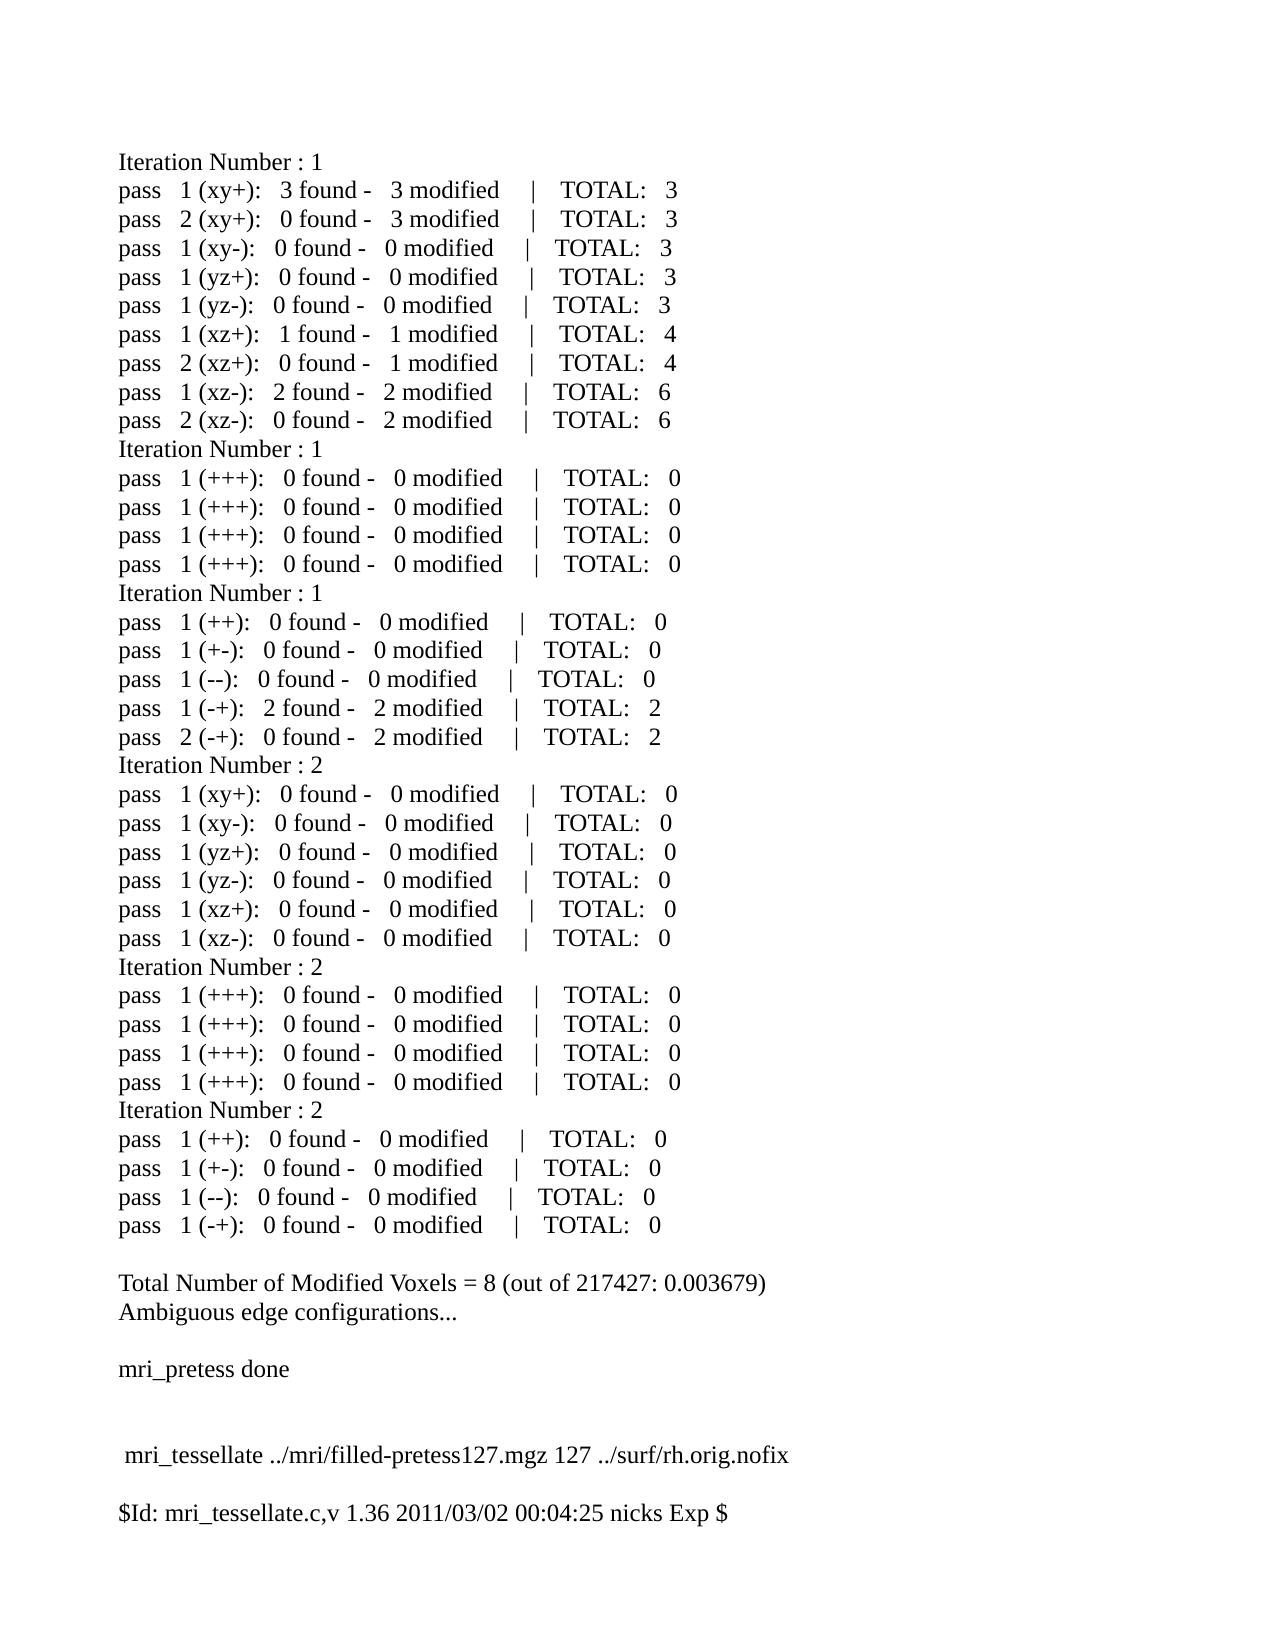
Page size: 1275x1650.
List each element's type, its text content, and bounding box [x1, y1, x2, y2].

text pass 1 (+++): 0 found - 0 modified | TOTAL: 0 [118, 1009, 1157, 1038]
text pass 1 (+++): 0 found - 0 modified | TOTAL: 0 [118, 549, 1157, 578]
text Iteration Number : 1 [118, 578, 1157, 607]
text pass 1 (++): 0 found - 0 modified | TOTAL: 0 [118, 607, 1157, 636]
text pass 1 (-+): 2 found - 2 modified | TOTAL: 2 [118, 693, 1157, 722]
text pass 1 (xy+): 3 found - 3 modified | TOTAL: 3 [118, 176, 1157, 204]
text Iteration Number : 1 [118, 147, 1157, 176]
text pass 2 (-+): 0 found - 2 modified | TOTAL: 2 [118, 722, 1157, 751]
text mri_pretess done [118, 1354, 1157, 1383]
text pass 1 (xy-): 0 found - 0 modified | TOTAL: 3 [118, 233, 1157, 262]
text pass 2 (xz+): 0 found - 1 modified | TOTAL: 4 [118, 348, 1157, 377]
text pass 1 (++): 0 found - 0 modified | TOTAL: 0 [118, 1124, 1157, 1153]
text pass 1 (+++): 0 found - 0 modified | TOTAL: 0 [118, 492, 1157, 521]
text pass 1 (yz+): 0 found - 0 modified | TOTAL: 0 [118, 837, 1157, 866]
text Iteration Number : 2 [118, 1096, 1157, 1124]
text Ambiguous edge configurations... [118, 1297, 1157, 1326]
text pass 1 (xy-): 0 found - 0 modified | TOTAL: 0 [118, 808, 1157, 837]
text pass 1 (xz-): 2 found - 2 modified | TOTAL: 6 [118, 377, 1157, 406]
text pass 1 (yz+): 0 found - 0 modified | TOTAL: 3 [118, 262, 1157, 291]
text pass 1 (+++): 0 found - 0 modified | TOTAL: 0 [118, 981, 1157, 1009]
text pass 1 (--): 0 found - 0 modified | TOTAL: 0 [118, 1182, 1157, 1211]
text pass 1 (yz-): 0 found - 0 modified | TOTAL: 0 [118, 866, 1157, 894]
text Iteration Number : 2 [118, 751, 1157, 779]
text pass 1 (+-): 0 found - 0 modified | TOTAL: 0 [118, 1153, 1157, 1182]
text pass 1 (+++): 0 found - 0 modified | TOTAL: 0 [118, 463, 1157, 492]
text Iteration Number : 2 [118, 952, 1157, 981]
text pass 1 (yz-): 0 found - 0 modified | TOTAL: 3 [118, 291, 1157, 319]
text pass 2 (xz-): 0 found - 2 modified | TOTAL: 6 [118, 406, 1157, 434]
text pass 1 (--): 0 found - 0 modified | TOTAL: 0 [118, 664, 1157, 693]
text pass 1 (+-): 0 found - 0 modified | TOTAL: 0 [118, 636, 1157, 664]
text pass 1 (xz+): 1 found - 1 modified | TOTAL: 4 [118, 319, 1157, 348]
text pass 1 (xy+): 0 found - 0 modified | TOTAL: 0 [118, 779, 1157, 808]
text pass 1 (xz+): 0 found - 0 modified | TOTAL: 0 [118, 894, 1157, 923]
text $Id: mri_tessellate.c,v 1.36 2011/03/02 00:04:25 nicks Exp $ [118, 1498, 1157, 1527]
text mri_tessellate ../mri/filled-pretess127.mgz 127 ../surf/rh.orig.nofix [118, 1441, 1157, 1469]
text pass 1 (+++): 0 found - 0 modified | TOTAL: 0 [118, 521, 1157, 549]
text pass 1 (-+): 0 found - 0 modified | TOTAL: 0 [118, 1211, 1157, 1239]
text Total Number of Modified Voxels = 8 (out of 217427: 0.003679) [118, 1268, 1157, 1297]
text pass 1 (+++): 0 found - 0 modified | TOTAL: 0 [118, 1038, 1157, 1067]
text pass 2 (xy+): 0 found - 3 modified | TOTAL: 3 [118, 204, 1157, 233]
text Iteration Number : 1 [118, 434, 1157, 463]
text pass 1 (+++): 0 found - 0 modified | TOTAL: 0 [118, 1067, 1157, 1096]
text pass 1 (xz-): 0 found - 0 modified | TOTAL: 0 [118, 923, 1157, 952]
